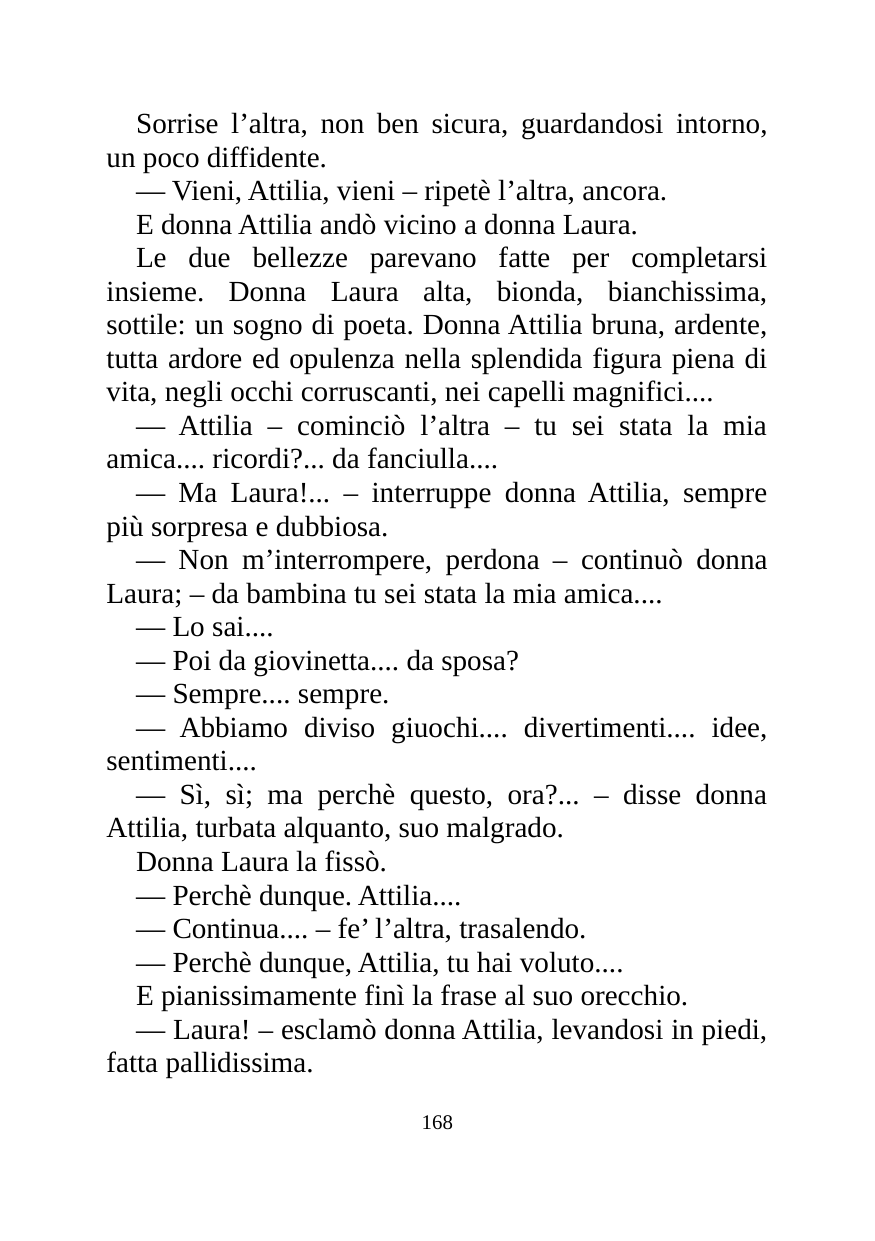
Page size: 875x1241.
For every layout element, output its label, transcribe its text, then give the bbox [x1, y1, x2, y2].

text — Vieni, Attilia, vieni – ripetè l’altra, ancora. [106, 173, 768, 207]
text — Ma Laura!... – interruppe donna Attilia, sempre più sorpresa e dubbiosa. [106, 475, 768, 542]
text — Non m’interrompere, perdona – continuò donna Laura; – da bambina tu sei stata la mia amica.... [106, 542, 768, 609]
text — Poi da giovinetta.... da sposa? [106, 643, 768, 676]
text — Attilia – cominciò l’altra – tu sei stata la mia amica.... ricordi?... da fanciulla.... [106, 408, 768, 475]
text Sorrise l’altra, non ben sicura, guardandosi intorno, un poco diffidente. [106, 106, 768, 173]
text E donna Attilia andò vicino a donna Laura. [106, 207, 768, 240]
text — Sì, sì; ma perchè questo, ora?... – disse donna Attilia, turbata alquanto, suo malgrado. [106, 777, 768, 844]
text — Perchè dunque. Attilia.... [106, 878, 768, 911]
text Donna Laura la fissò. [106, 844, 768, 878]
text — Continua.... – fe’ l’altra, trasalendo. [106, 911, 768, 945]
text — Sempre.... sempre. [106, 676, 768, 710]
text — Perchè dunque, Attilia, tu hai voluto.... [106, 945, 768, 978]
text E pianissimamente finì la frase al suo orecchio. [106, 978, 768, 1012]
text — Abbiamo diviso giuochi.... divertimenti.... idee, sentimenti.... [106, 710, 768, 777]
text Le due bellezze parevano fatte per completarsi insieme. Donna Laura alta, bionda, bianchissima, sottile: un sogno di poeta. Donna Attilia bruna, ardente, tutta ardore ed opulenza nella splendida figura piena di vita, negli occhi corruscanti, nei capelli magnifici.... [106, 240, 768, 408]
text — Laura! – esclamò donna Attilia, levandosi in piedi, fatta pallidissima. [106, 1012, 768, 1079]
text — Lo sai.... [106, 609, 768, 643]
